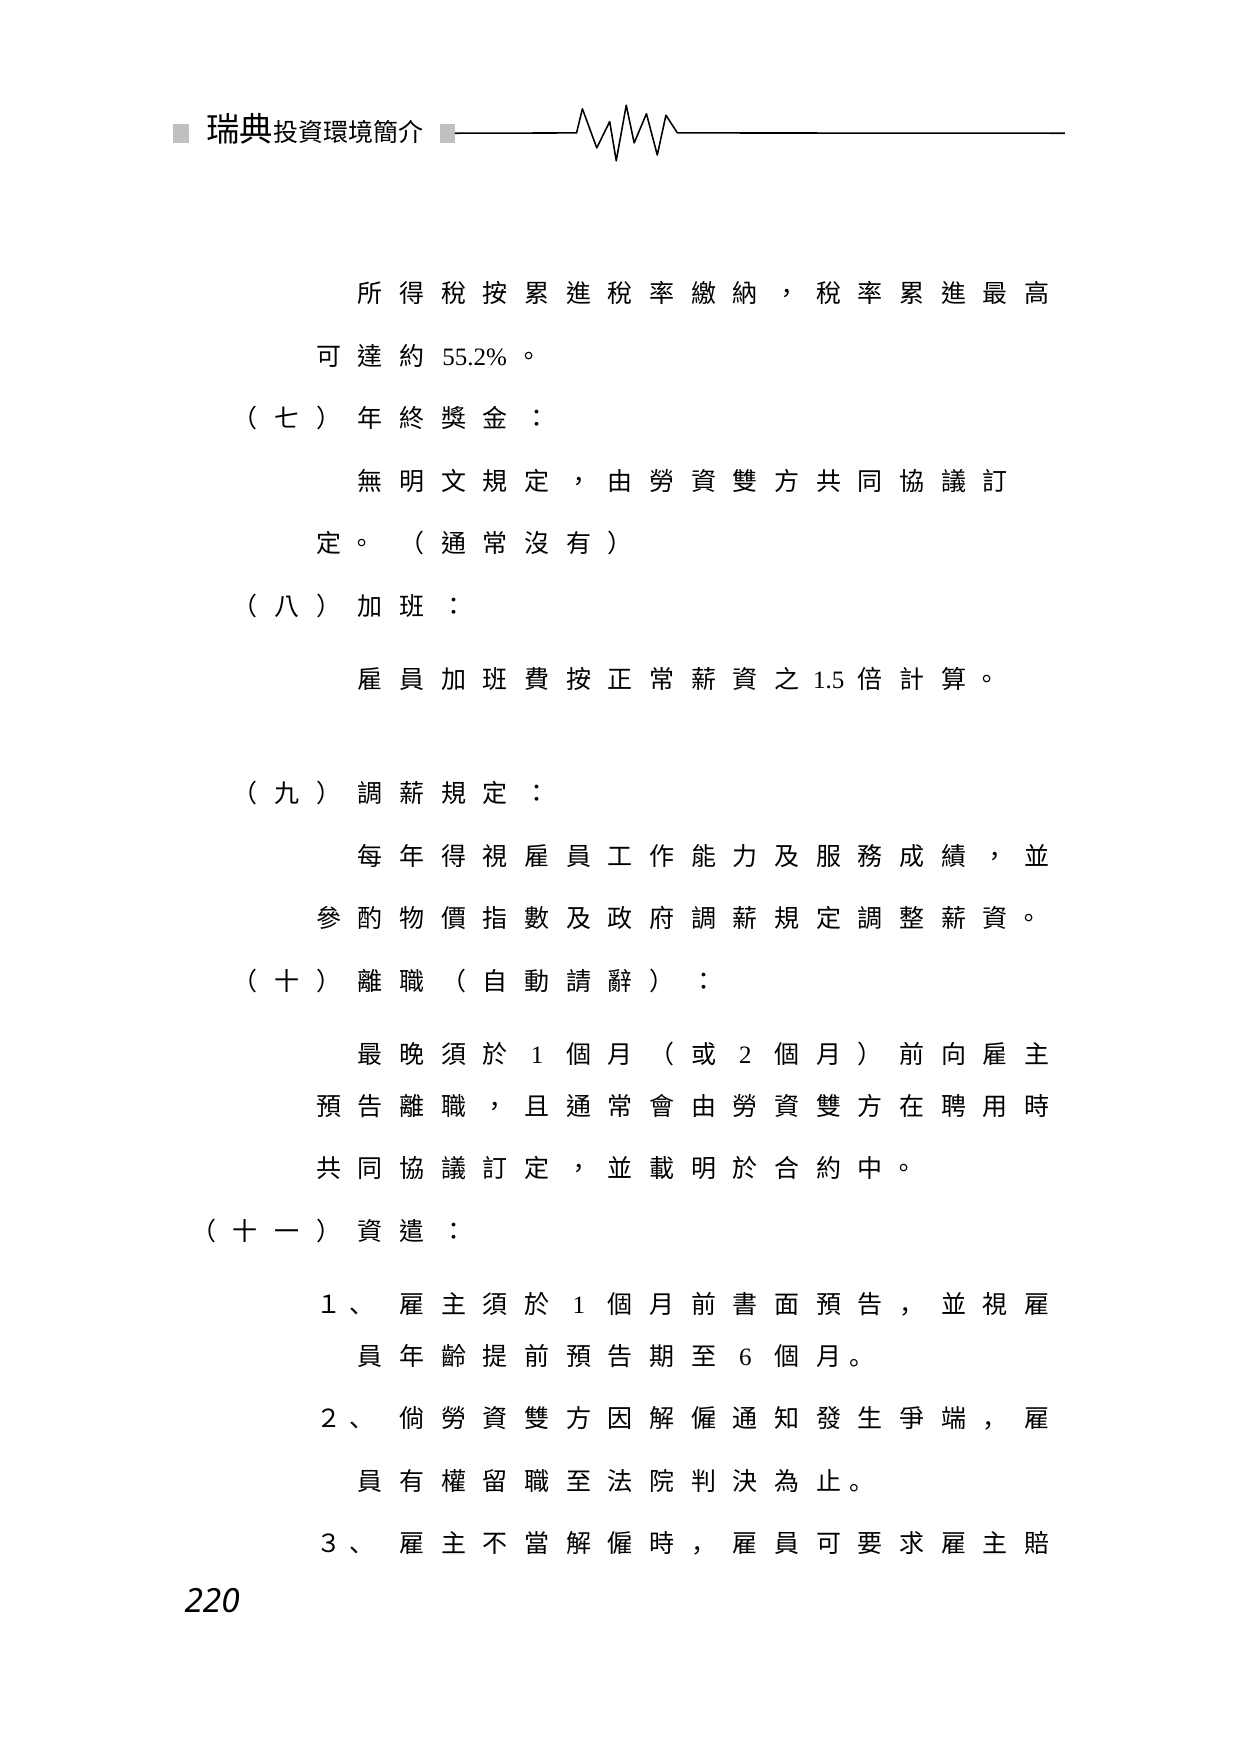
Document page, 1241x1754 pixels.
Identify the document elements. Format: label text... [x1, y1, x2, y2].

text 無明文規定，由勞資雙方共同協議訂定。（通常沒有） [281, 438, 1058, 563]
text 每年得視雇員工作能力及服務成績，並參酌物價指數及政府調薪規定調整薪資。 [281, 813, 1058, 938]
text 所得稅按累進稅率繳納，稅率累進最高可達約55.2%。 [281, 250, 1058, 375]
text （九）調薪規定： [207, 750, 1058, 813]
text 雇員加班費按正常薪資之1.5倍計算。 [281, 625, 1058, 688]
text ３、雇主不當解僱時，雇員可要求雇主賠 [281, 1500, 1058, 1563]
text （七）年終獎金： [207, 375, 1058, 438]
text （十一）資遣： [183, 1188, 1058, 1250]
text （八）加班： [207, 563, 1058, 625]
text 最晚須於1個月（或2個月）前向雇主預告離職，且通常會由勞資雙方在聘用時共同協議訂定，並載明於合約中。 [281, 1000, 1058, 1188]
text １、雇主須於1個月前書面預告，並視雇員年齡提前預告期至6個月。 [281, 1250, 1058, 1375]
text （十）離職（自動請辭）： [207, 938, 1058, 1000]
text ２、倘勞資雙方因解僱通知發生爭端，雇員有權留職至法院判決為止。 [281, 1375, 1058, 1500]
